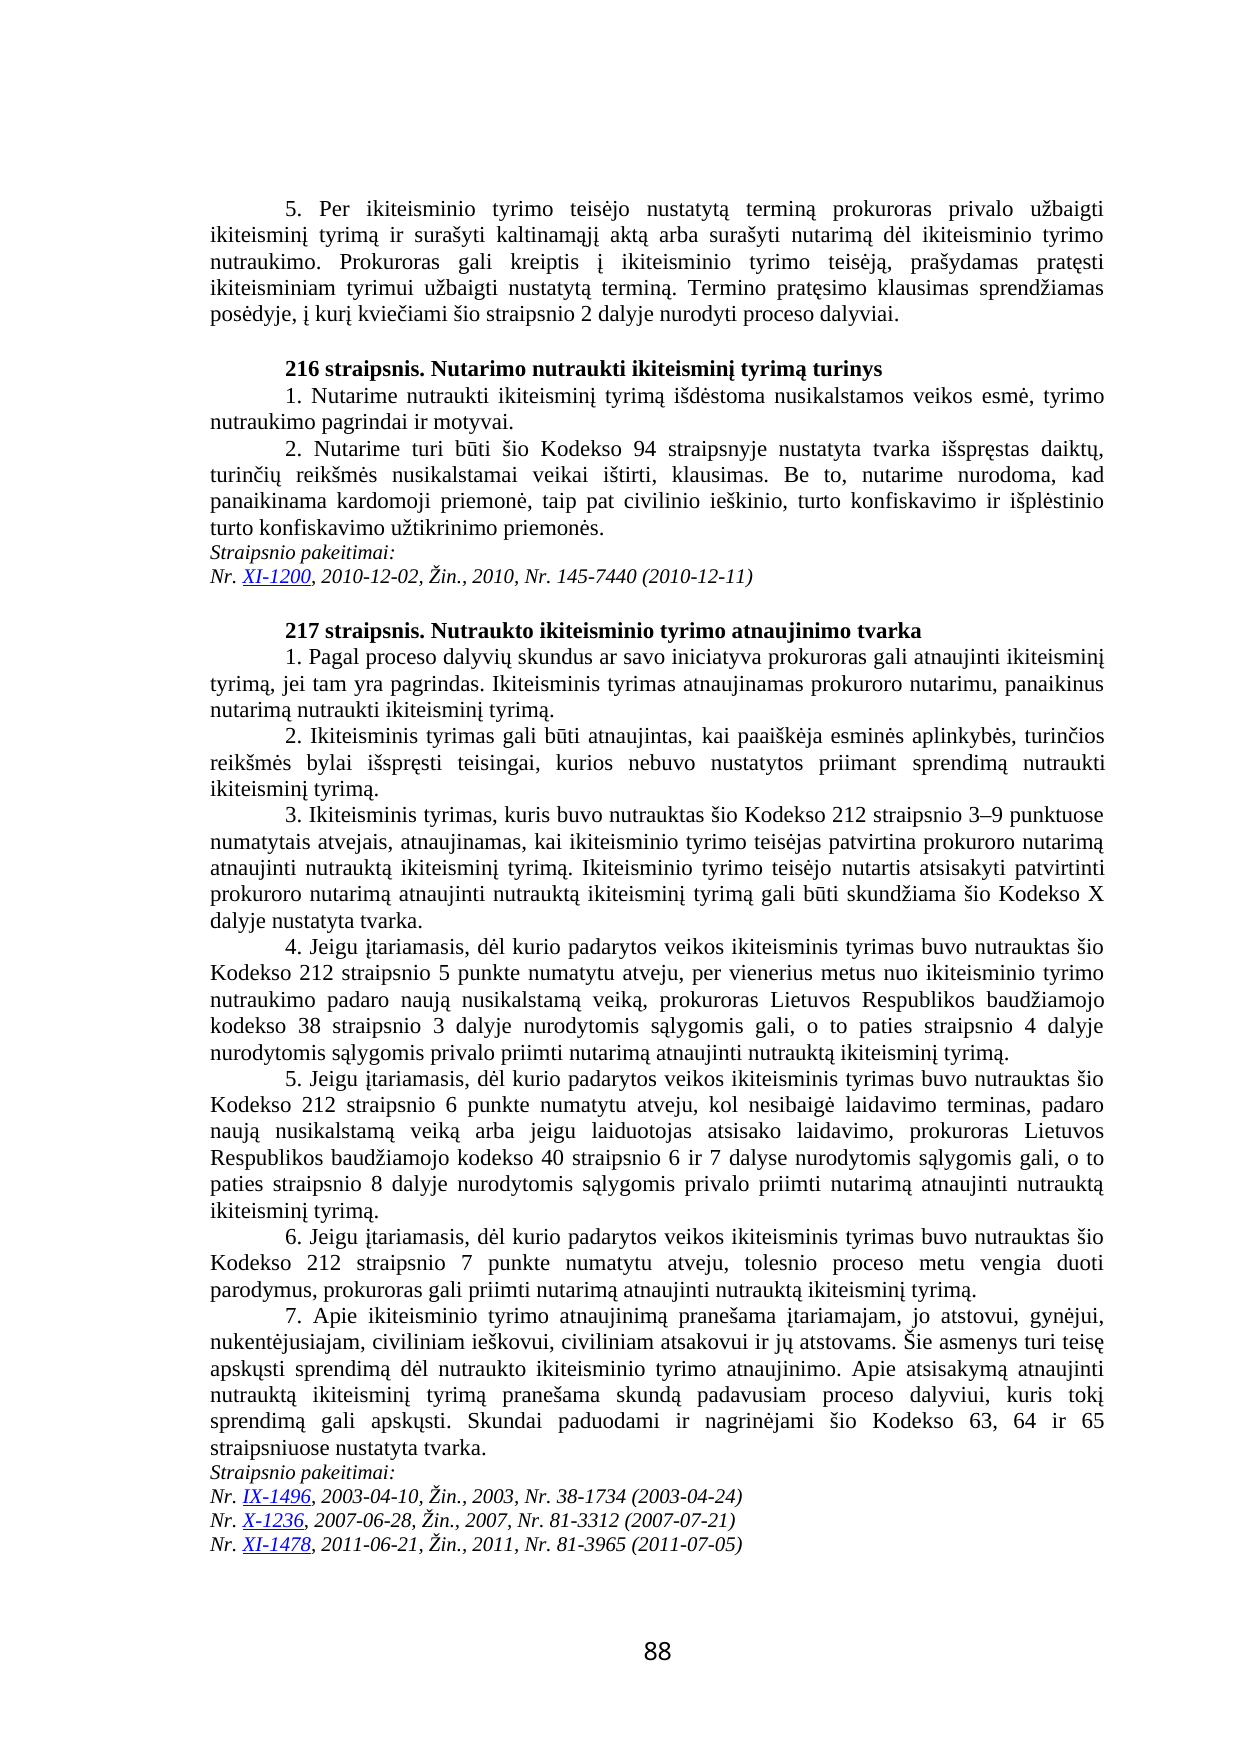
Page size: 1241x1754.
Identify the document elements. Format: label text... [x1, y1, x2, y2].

text 216 straipsnis. Nutarimo nutraukti ikiteisminį tyrimą turinys [210, 356, 1106, 382]
text Nr. XI-1478, 2011-06-21, Žin., 2011, Nr. 81-3965 (2011-07-05) [210, 1532, 1106, 1556]
text Nr. IX-1496, 2003-04-10, Žin., 2003, Nr. 38-1734 (2003-04-24) [210, 1484, 1106, 1508]
text 7. Apie ikiteisminio tyrimo atnaujinimą pranešama įtariamajam, jo atstovui, gynėjui, nukentėjusiajam, civiliniam ieškovui, civiliniam atsakovui ir jų atstovams. Šie asmenys turi teisę apskųsti sprendimą dėl nutraukto ikiteisminio tyrimo atnaujinimo. Apie atsisakymą atnaujinti nutrauktą ikiteisminį tyrimą pranešama skundą padavusiam proceso dalyviui, kuris tokį sprendimą gali apskųsti. Skundai paduodami ir nagrinėjami šio Kodekso 63, 64 ir 65 straipsniuose nustatyta tvarka. [210, 1302, 1106, 1460]
text 3. Ikiteisminis tyrimas, kuris buvo nutrauktas šio Kodekso 212 straipsnio 3–9 punktuose numatytais atvejais, atnaujinamas, kai ikiteisminio tyrimo teisėjas patvirtina prokuroro nutarimą atnaujinti nutrauktą ikiteisminį tyrimą. Ikiteisminio tyrimo teisėjo nutartis atsisakyti patvirtinti prokuroro nutarimą atnaujinti nutrauktą ikiteisminį tyrimą gali būti skundžiama šio Kodekso X dalyje nustatyta tvarka. [210, 801, 1106, 933]
text 6. Jeigu įtariamasis, dėl kurio padarytos veikos ikiteisminis tyrimas buvo nutrauktas šio Kodekso 212 straipsnio 7 punkte numatytu atveju, tolesnio proceso metu vengia duoti parodymus, prokuroras gali priimti nutarimą atnaujinti nutrauktą ikiteisminį tyrimą. [210, 1223, 1106, 1302]
text 2. Ikiteisminis tyrimas gali būti atnaujintas, kai paaiškėja esminės aplinkybės, turinčios reikšmės bylai išspręsti teisingai, kurios nebuvo nustatytos priimant sprendimą nutraukti ikiteisminį tyrimą. [210, 722, 1106, 801]
text 1. Pagal proceso dalyvių skundus ar savo iniciatyva prokuroras gali atnaujinti ikiteisminį tyrimą, jei tam yra pagrindas. Ikiteisminis tyrimas atnaujinamas prokuroro nutarimu, panaikinus nutarimą nutraukti ikiteisminį tyrimą. [210, 643, 1106, 722]
text 4. Jeigu įtariamasis, dėl kurio padarytos veikos ikiteisminis tyrimas buvo nutrauktas šio Kodekso 212 straipsnio 5 punkte numatytu atveju, per vienerius metus nuo ikiteisminio tyrimo nutraukimo padaro naują nusikalstamą veiką, prokuroras Lietuvos Respublikos baudžiamojo kodekso 38 straipsnio 3 dalyje nurodytomis sąlygomis gali, o to paties straipsnio 4 dalyje nurodytomis sąlygomis privalo priimti nutarimą atnaujinti nutrauktą ikiteisminį tyrimą. [210, 933, 1106, 1065]
text Nr. XI-1200, 2010-12-02, Žin., 2010, Nr. 145-7440 (2010-12-11) [210, 564, 1106, 588]
text 5. Jeigu įtariamasis, dėl kurio padarytos veikos ikiteisminis tyrimas buvo nutrauktas šio Kodekso 212 straipsnio 6 punkte numatytu atveju, kol nesibaigė laidavimo terminas, padaro naują nusikalstamą veiką arba jeigu laiduotojas atsisako laidavimo, prokuroras Lietuvos Respublikos baudžiamojo kodekso 40 straipsnio 6 ir 7 dalyse nurodytomis sąlygomis gali, o to paties straipsnio 8 dalyje nurodytomis sąlygomis privalo priimti nutarimą atnaujinti nutrauktą ikiteisminį tyrimą. [210, 1065, 1106, 1223]
text 5. Per ikiteisminio tyrimo teisėjo nustatytą terminą prokuroras privalo užbaigti ikiteisminį tyrimą ir surašyti kaltinamąjį aktą arba surašyti nutarimą dėl ikiteisminio tyrimo nutraukimo. Prokuroras gali kreiptis į ikiteisminio tyrimo teisėją, prašydamas pratęsti ikiteisminiam tyrimui užbaigti nustatytą terminą. Termino pratęsimo klausimas sprendžiamas posėdyje, į kurį kviečiami šio straipsnio 2 dalyje nurodyti proceso dalyviai. [210, 195, 1106, 327]
text Straipsnio pakeitimai: [210, 540, 1106, 564]
text 2. Nutarime turi būti šio Kodekso 94 straipsnyje nustatyta tvarka išspręstas daiktų, turinčių reikšmės nusikalstamai veikai ištirti, klausimas. Be to, nutarime nurodoma, kad panaikinama kardomoji priemonė, taip pat civilinio ieškinio, turto konfiskavimo ir išplėstinio turto konfiskavimo užtikrinimo priemonės. [210, 434, 1106, 540]
text 1. Nutarime nutraukti ikiteisminį tyrimą išdėstoma nusikalstamos veikos esmė, tyrimo nutraukimo pagrindai ir motyvai. [210, 382, 1106, 434]
text 217 straipsnis. Nutraukto ikiteisminio tyrimo atnaujinimo tvarka [210, 617, 1106, 643]
text Nr. X-1236, 2007-06-28, Žin., 2007, Nr. 81-3312 (2007-07-21) [210, 1508, 1106, 1532]
text Straipsnio pakeitimai: [210, 1460, 1106, 1484]
